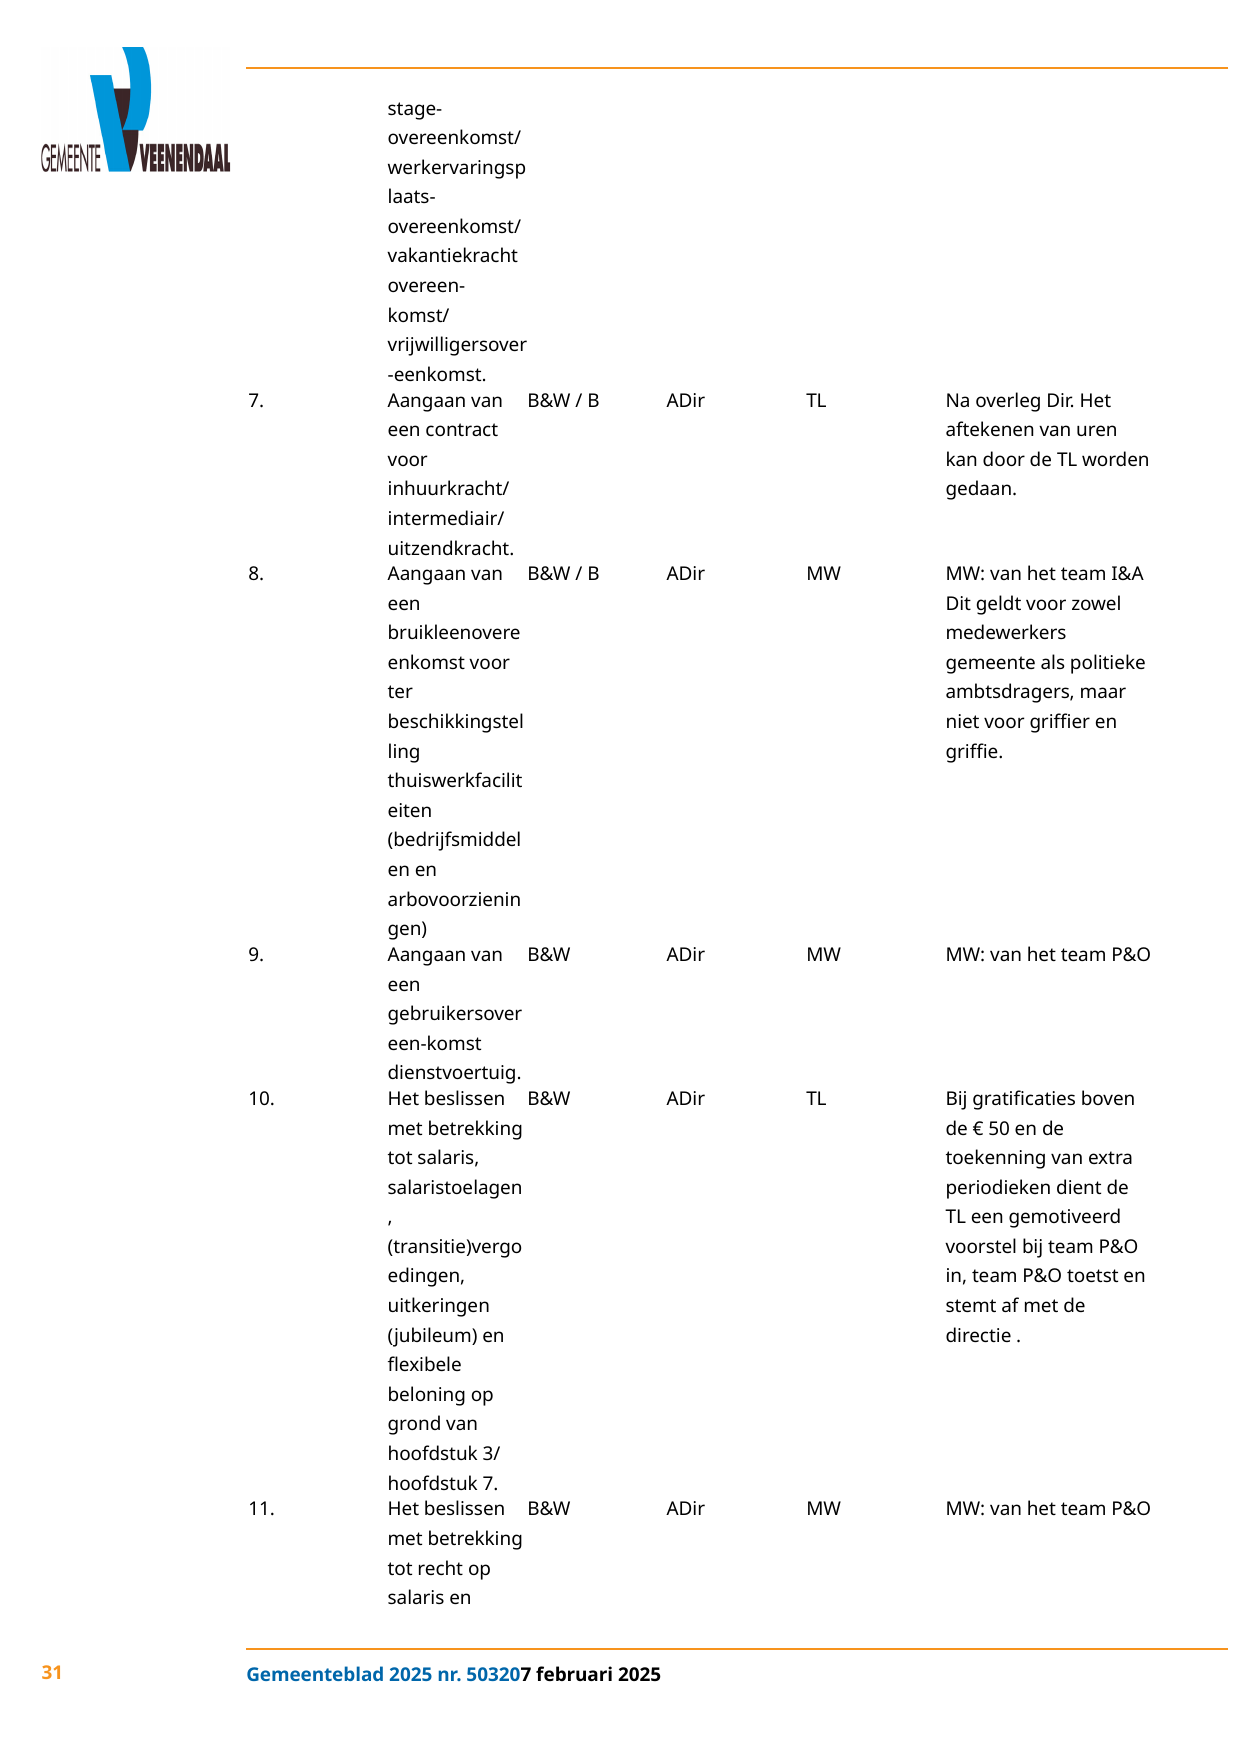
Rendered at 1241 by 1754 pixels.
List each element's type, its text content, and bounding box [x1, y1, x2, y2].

table_cell [666, 95, 806, 387]
table_cell Bij gratificaties boven de € 50 en de toekenning van extra periodieken dient de TL een gemotiveerd voorstel bij team P&O in, team P&O toetst en stemt af met de directie . [945, 1085, 1152, 1496]
table_cell B&W / B [527, 387, 666, 560]
table_cell ADir [666, 941, 806, 1085]
table_cell [806, 95, 945, 387]
table_cell B&W [527, 1085, 666, 1496]
table_cell TL [806, 1085, 945, 1496]
table_cell Aangaan van een contract voor inhuurkracht/ intermediair/ uitzendkracht. [388, 387, 527, 560]
table_cell [248, 941, 387, 1085]
table_cell Aangaan van een bruikleenovereenkomst voor ter beschikkingstelling thuiswerkfaciliteiten (bedrijfsmiddelen en arbovoorzieningen) [388, 560, 527, 941]
table_cell [945, 95, 1152, 387]
table_cell TL [806, 387, 945, 560]
picture [123, 47, 231, 172]
table_cell Het beslissen met betrekking tot recht op salaris en [388, 1496, 527, 1610]
table_cell Aangaan van een gebruikersovereen-komst dienstvoertuig. [388, 941, 527, 1085]
table_cell ADir [666, 1085, 806, 1496]
table_cell ADir [666, 1496, 806, 1610]
table_cell [248, 1496, 387, 1610]
table_cell [248, 95, 387, 387]
table_cell MW [806, 560, 945, 941]
table_cell MW: van het team P&O [945, 1496, 1152, 1610]
table_cell B&W [527, 941, 666, 1085]
table_cell stage-overeenkomst/ werkervaringsplaats-overeenkomst/ vakantiekrachtovereen-komst/ vrijwilligersover-eenkomst. [388, 95, 527, 387]
table_cell [248, 387, 387, 560]
table_cell [248, 1085, 387, 1496]
table_cell B&W [527, 1496, 666, 1610]
table_cell MW: van het team I&A Dit geldt voor zowel medewerkers gemeente als politieke ambtsdragers, maar niet voor griffier en griffie. [945, 560, 1152, 941]
table_cell B&W / B [527, 560, 666, 941]
table_cell MW: van het team P&O [945, 941, 1152, 1085]
table_cell Het beslissen met betrekking tot salaris, salaristoelagen, (transitie)vergoedingen, uitkeringen (jubileum) en flexibele beloning op grond van hoofdstuk 3/ hoofdstuk 7. [388, 1085, 527, 1496]
table_cell Na overleg Dir. Het aftekenen van uren kan door de TL worden gedaan. [945, 387, 1152, 560]
table_cell MW [806, 1496, 945, 1610]
table_cell [248, 560, 387, 941]
table_cell [527, 95, 666, 387]
table_cell MW [806, 941, 945, 1085]
picture [41, 47, 130, 172]
table_cell ADir [666, 387, 806, 560]
table_cell ADir [666, 560, 806, 941]
